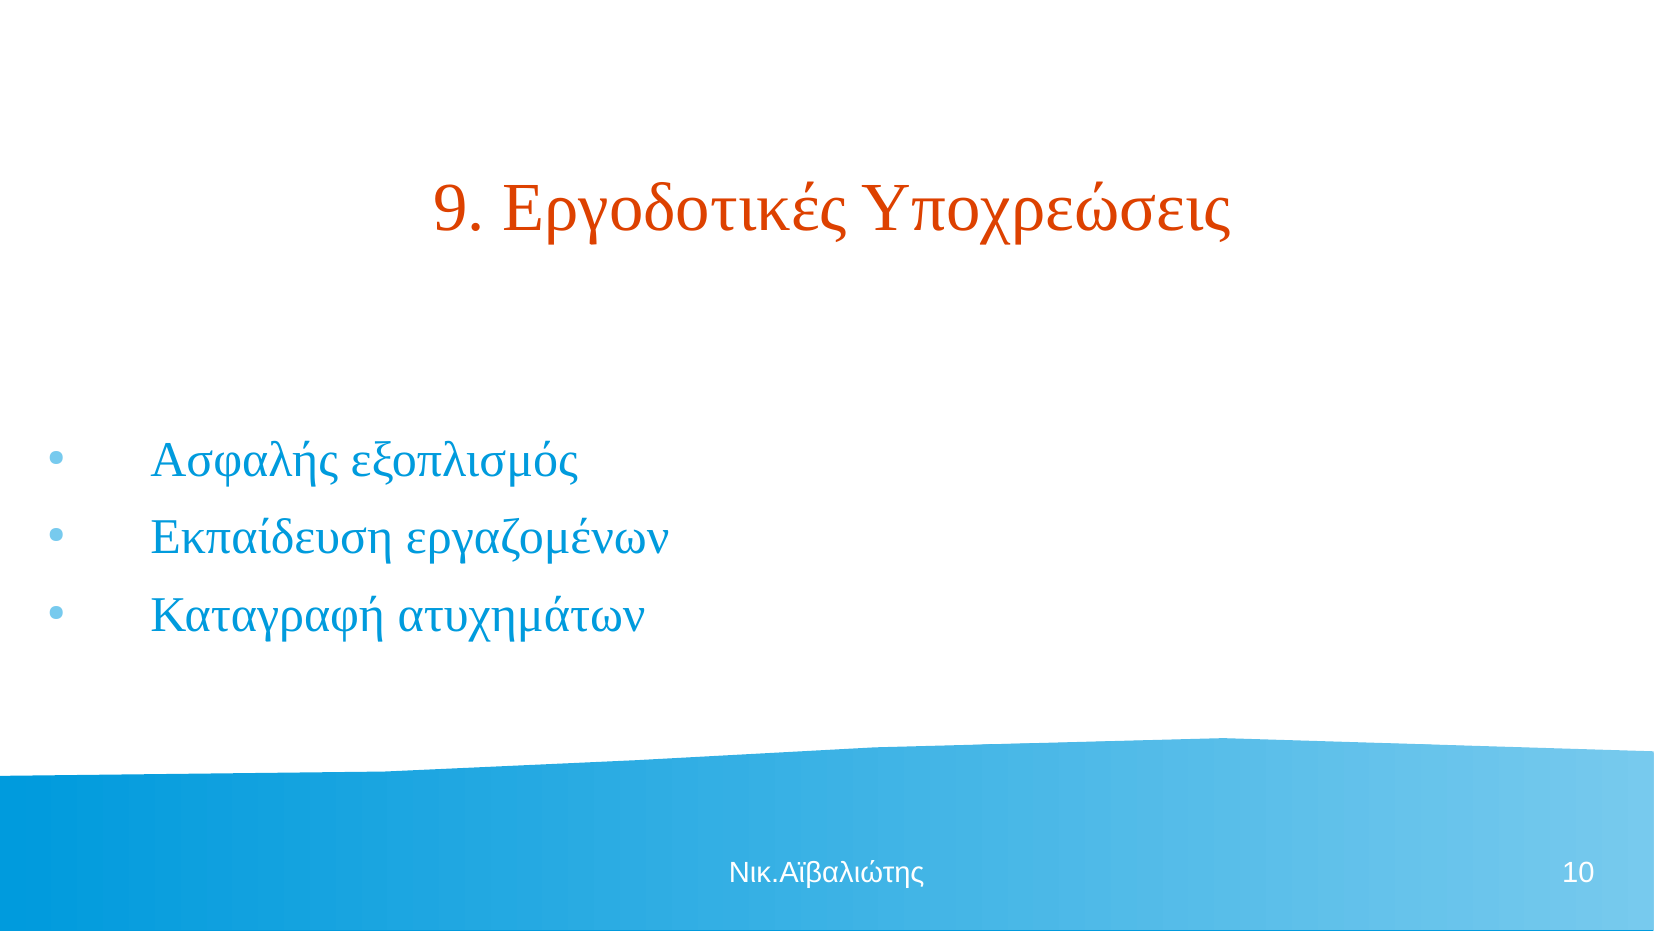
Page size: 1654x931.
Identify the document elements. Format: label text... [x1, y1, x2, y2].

list Ασφαλής εξοπλισμός Εκπαίδευση εργαζομένων Καταγραφή ατυχημάτων [29, 354, 1565, 739]
title 9. Εργοδοτικές Υποχρεώσεις [59, 118, 1536, 296]
